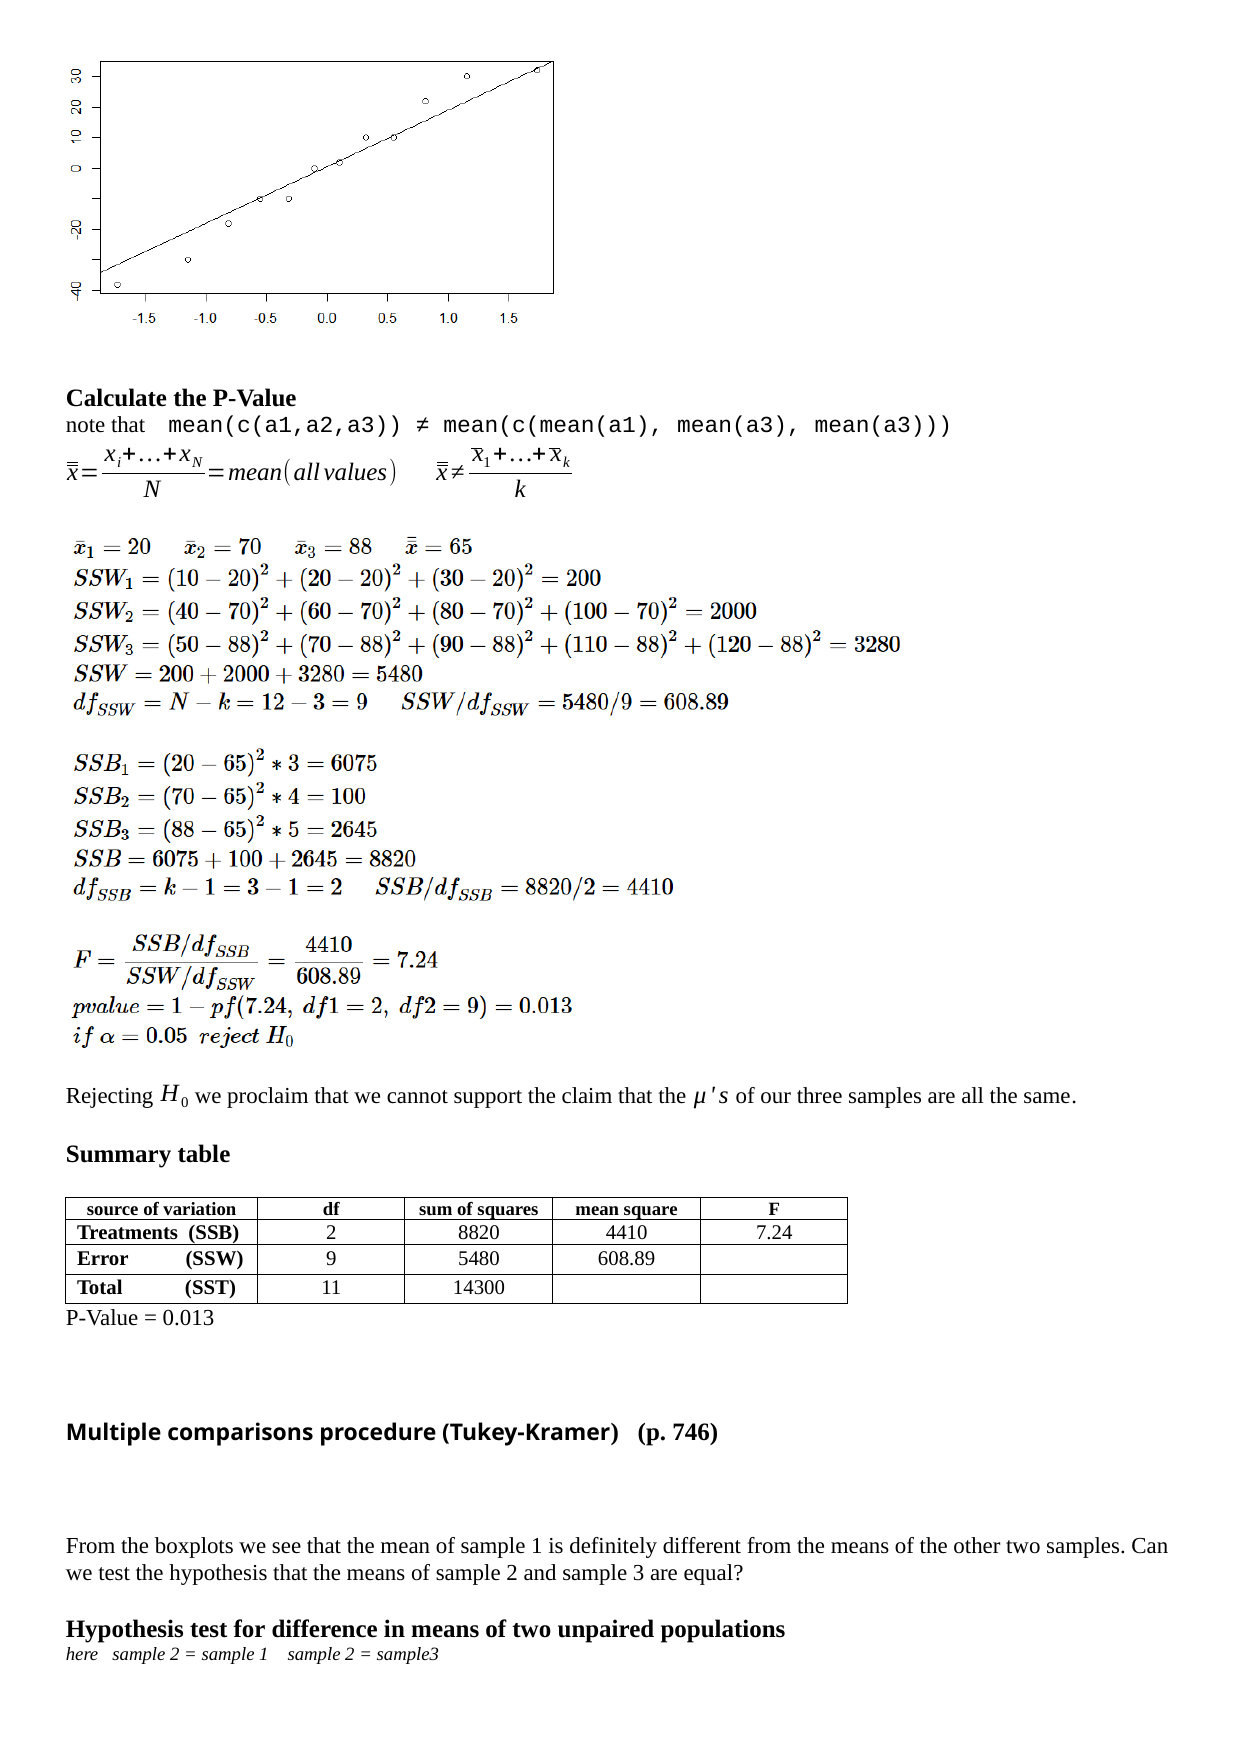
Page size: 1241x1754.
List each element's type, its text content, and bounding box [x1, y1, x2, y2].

text P-Value = 0.013 [66, 1304, 1181, 1331]
table_header df [258, 1198, 404, 1219]
table_cell 608.89 [553, 1245, 700, 1274]
table_header source of variation [66, 1198, 257, 1219]
table_cell Treatments (SSB) [66, 1220, 257, 1244]
table_cell Total (SST) [66, 1275, 257, 1303]
text Multiple comparisons procedure (Tukey-Kramer) (p. 746) [66, 1416, 1181, 1447]
table_cell [553, 1275, 564, 1303]
table_header F [701, 1198, 847, 1219]
text note that mean(c(a1,a2,a3)) ≠ mean(c(mean(a1), mean(a3), mean(a3))) [66, 411, 1181, 440]
text Hypothesis test for difference in means of two unpaired populations [66, 1614, 1181, 1642]
table_cell 8820 [405, 1220, 552, 1244]
table_cell Error (SSW) [66, 1245, 257, 1274]
table_header sum of squares [405, 1198, 552, 1219]
table_cell 4410 [553, 1220, 700, 1244]
table_cell [701, 1275, 847, 1303]
table_cell 11 [258, 1275, 404, 1303]
text here sample 2 = sample 1 sample 2 = sample3 [66, 1642, 1181, 1664]
picture [65, 530, 911, 1052]
table_cell 5480 [405, 1245, 552, 1274]
table_cell 7.24 [701, 1220, 847, 1244]
text Summary table [66, 1139, 1181, 1168]
picture [65, 54, 564, 326]
table_cell 9 [258, 1245, 404, 1274]
text From the boxplots we see that the mean of sample 1 is definitely different from the means of the other two samples. Can we test the hypothesis that the means of sample 2 and sample 3 are equal? [66, 1533, 1181, 1585]
text Rejecting we proclaim that we cannot support the claim that the of our three samples are all the same. [66, 1080, 1181, 1111]
table_cell [689, 1275, 700, 1303]
table_header mean square [553, 1198, 700, 1219]
table_cell 14300 [405, 1275, 552, 1303]
table_cell 2 [258, 1220, 404, 1244]
table_cell [701, 1245, 847, 1274]
text Calculate the P-Value [66, 383, 1181, 411]
